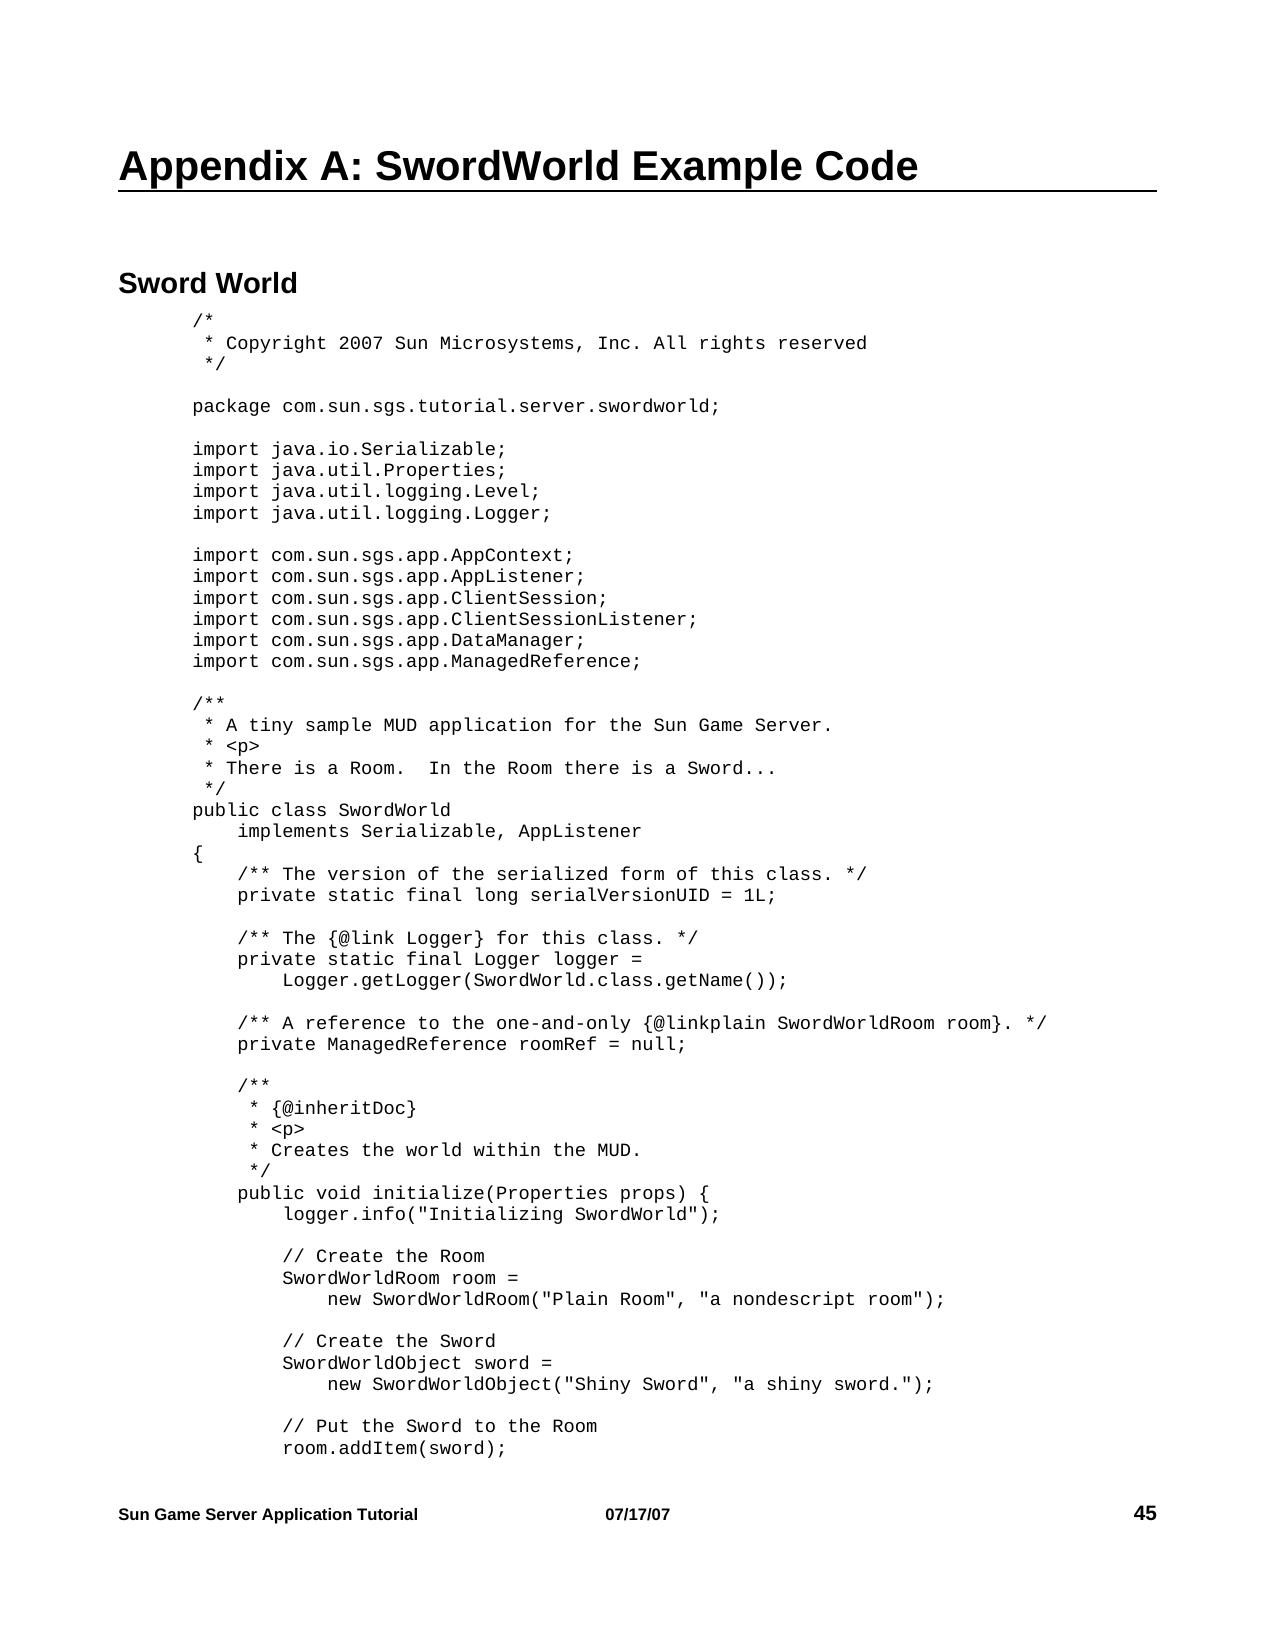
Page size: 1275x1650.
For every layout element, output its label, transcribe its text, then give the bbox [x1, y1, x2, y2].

subtitle Appendix A: SwordWorld Example Code [118, 143, 1157, 190]
subtitle Sword World [118, 267, 1157, 300]
text /* * Copyright 2007 Sun Microsystems, Inc. All rights reserved */ package com.sun.sgs.tutorial.server.swordworld; import java.io.Serializable; import java.util.Properties; import java.util.logging.Level; import java.util.logging.Logger; import com.sun.sgs.app.AppContext; import com.sun.sgs.app.AppListener; import com.sun.sgs.app.ClientSession; import com.sun.sgs.app.ClientSessionListener; import com.sun.sgs.app.DataManager; import com.sun.sgs.app.ManagedReference; /** * A tiny sample MUD application for the Sun Game Server. * <p> * There is a Room. In the Room there is a Sword... */ public class SwordWorld implements Serializable, AppListener { /** The version of the serialized form of this class. */ private static final long serialVersionUID = 1L; /** The {@link Logger} for this class. */ private static final Logger logger = Logger.getLogger(SwordWorld.class.getName()); /** A reference to the one-and-only {@linkplain SwordWorldRoom room}. */ private ManagedReference roomRef = null; /** * {@inheritDoc} * <p> * Creates the world within the MUD. */ public void initialize(Properties props) { logger.info("Initializing SwordWorld"); // Create the Room SwordWorldRoom room = new SwordWorldRoom("Plain Room", "a nondescript room"); // Create the Sword SwordWorldObject sword = new SwordWorldObject("Shiny Sword", "a shiny sword."); // Put the Sword to the Room room.addItem(sword); [192, 312, 1098, 1460]
